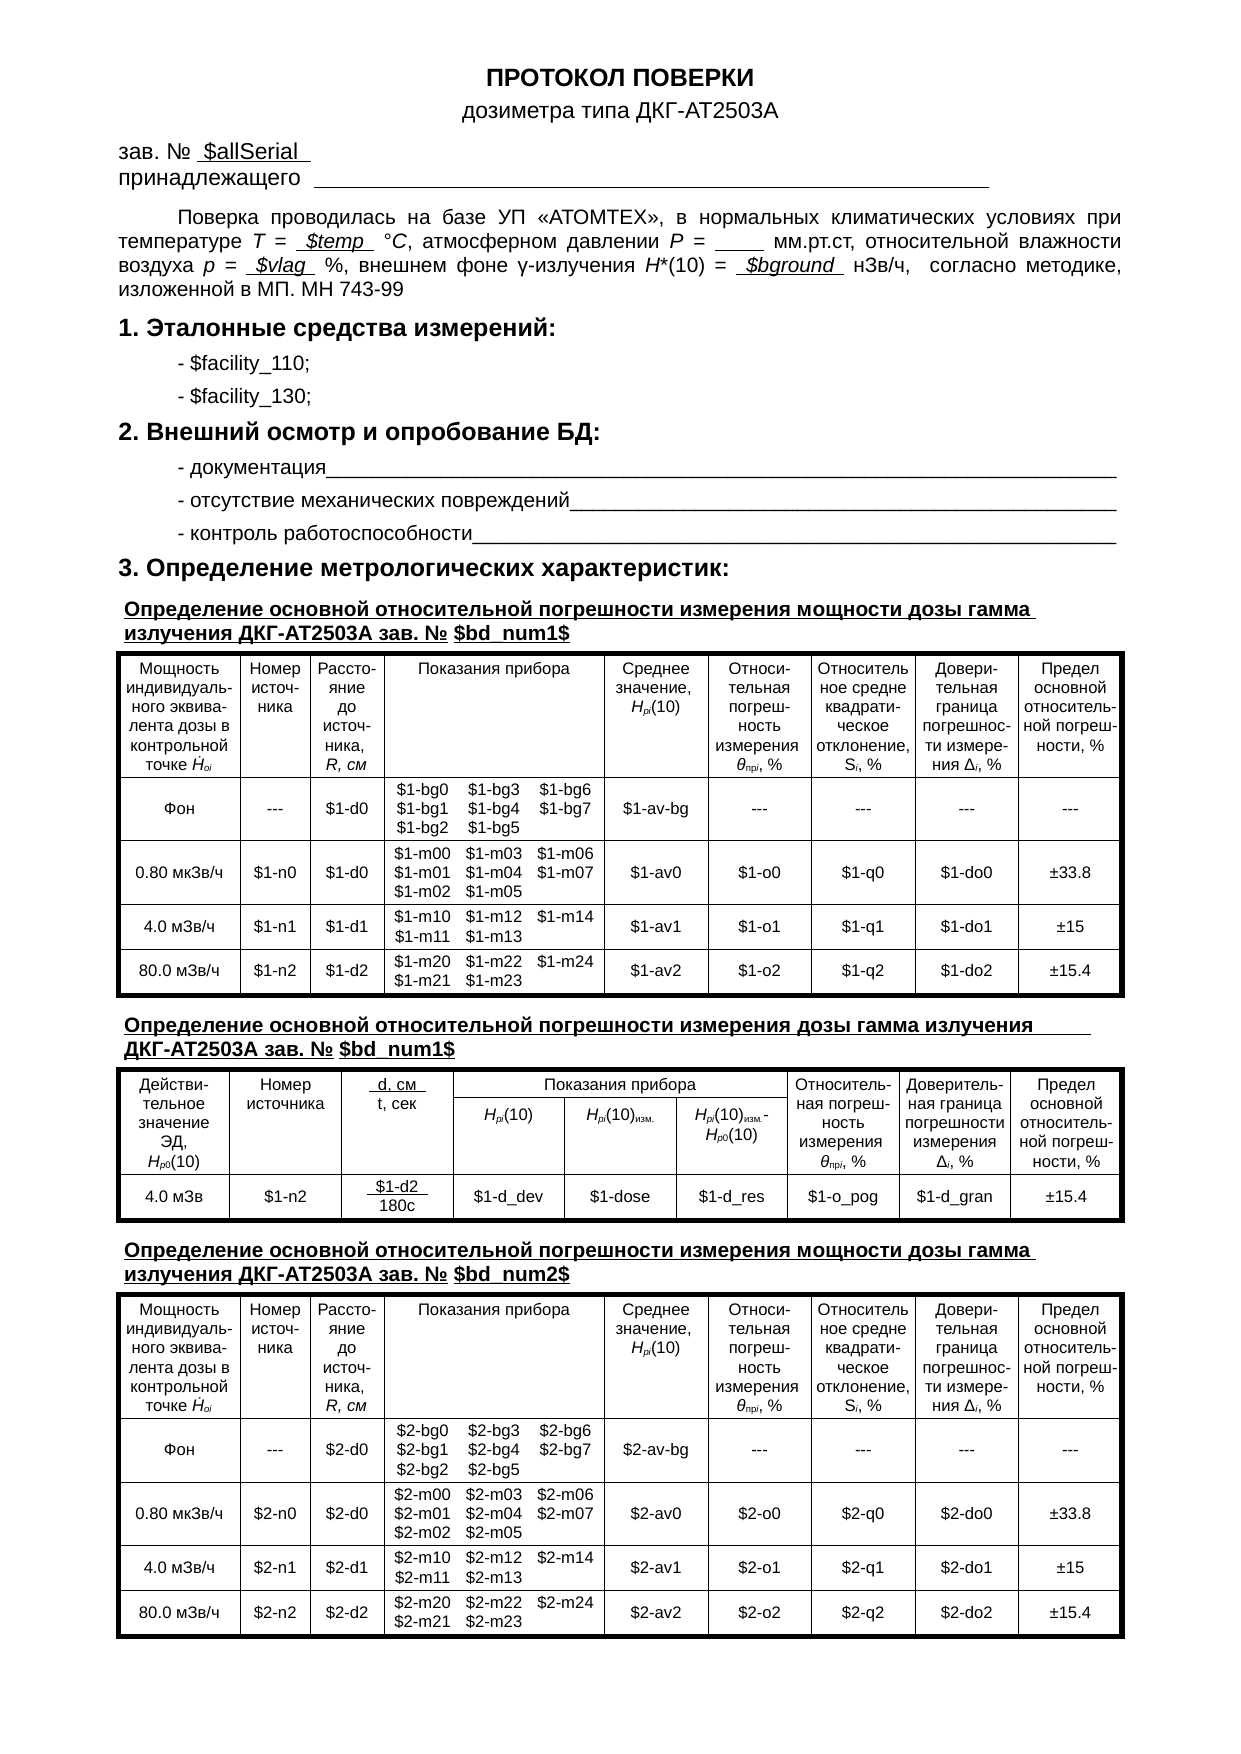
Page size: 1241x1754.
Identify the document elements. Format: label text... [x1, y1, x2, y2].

table_cell $1-q2 [812, 950, 915, 993]
table_cell $2-o0 [709, 1483, 811, 1545]
table_cell Показания прибора [454, 1072, 787, 1097]
table_cell $1-n0 [241, 841, 310, 904]
table_cell ±33.8 [1019, 1483, 1119, 1545]
text 2. Внешний осмотр и опробование БД: [118, 417, 1122, 446]
table_cell $1-n2 [230, 1175, 341, 1218]
table_cell ±15.4 [1019, 1591, 1119, 1634]
table_cell Номер источника [230, 1072, 341, 1174]
table_cell --- [709, 1419, 811, 1482]
table_cell $1-n1 [241, 905, 310, 948]
table_cell Относи-тельная погреш-ность измерения θпрi, % [709, 1297, 811, 1418]
table_cell $2-o2 [709, 1591, 811, 1634]
table_cell $2-m20 $2-m21 $2-m22 $2-m23 $2-m24 [385, 1591, 604, 1634]
table_cell Относи-тельная погреш-ность измерения θпрi, % [709, 656, 811, 777]
table_cell Действи-тельное значение ЭД, Hp0(10) [121, 1072, 229, 1174]
text 3. Определение метрологических характеристик: [118, 553, 1122, 582]
table_header Определение основной относительной погрешности измерения мощности дозы гамма излучения ДКГ-АТ2503A зав. № $bd_num2$ [118, 1223, 1122, 1292]
table_cell $2-n1 [241, 1546, 310, 1590]
text зав. № $allSerial . [118, 138, 1122, 164]
table_cell $2-n2 [241, 1591, 310, 1634]
table_cell $1-d0 [311, 778, 384, 840]
table_cell $2-av0 [605, 1483, 708, 1545]
table_cell $2-d2 [311, 1591, 384, 1634]
table_cell $1-do0 [916, 841, 1018, 904]
table_cell Показания прибора [385, 1297, 604, 1418]
table_cell $2-n0 [241, 1483, 310, 1545]
table_cell $2-o1 [709, 1546, 811, 1590]
table_cell ±15 [1019, 905, 1119, 948]
table_cell Среднее значение, Hpi(10) [605, 1297, 708, 1418]
table_cell $2-av1 [605, 1546, 708, 1590]
table_cell $2-do0 [916, 1483, 1018, 1545]
text - контроль работоспособности [118, 521, 1122, 544]
text - отсутствие механических повреждений [118, 488, 1122, 512]
table_cell 0.80 мкЗв/ч [121, 1483, 240, 1545]
table_cell --- [812, 778, 915, 840]
table_cell $1-m00 $1-m01 $1-m02 $1-m03 $1-m04 $1-m05 $1-m06 $1-m07 [385, 841, 604, 904]
table_cell Довери-тельная граница погрешнос-ти измере-ния Δi, % [916, 1297, 1018, 1418]
table_cell Предел основной относитель-ной погреш-ности, % [1011, 1072, 1119, 1174]
table_cell $1-o1 [709, 905, 811, 948]
table_cell $1-do2 [916, 950, 1018, 993]
table_cell $1-do1 [916, 905, 1018, 948]
table_cell 0.80 мкЗв/ч [121, 841, 240, 904]
table_cell $1-d_res [677, 1175, 787, 1218]
table_cell $1-d_gran [900, 1175, 1010, 1218]
table_cell Hpi(10)изм. [565, 1098, 676, 1174]
table_cell --- [916, 1419, 1018, 1482]
table_cell ±15.4 [1011, 1175, 1119, 1218]
table_cell $1-q0 [812, 841, 915, 904]
table_cell $1-dose [565, 1175, 676, 1218]
table_cell $2-d0 [311, 1483, 384, 1545]
table_cell $2-av-bg [605, 1419, 708, 1482]
table_cell Доверитель-ная граница погрешности измерения Δi, % [900, 1072, 1010, 1174]
table_cell Показания прибора [385, 656, 604, 777]
table_cell ±15.4 [1019, 950, 1119, 993]
table_cell $1-n2 [241, 950, 310, 993]
text 1. Эталонные средства измерений: [118, 313, 1122, 342]
table_cell Мощность индивидуаль-ного эквива-лента дозы в контрольной точке Ḣoi [121, 1297, 240, 1418]
table_cell --- [1019, 778, 1119, 840]
table_cell d, см t, сек [342, 1072, 453, 1174]
table_cell --- [709, 778, 811, 840]
table_cell $2-q2 [812, 1591, 915, 1634]
table_cell Рассто-яние до источ-ника, R, см [311, 656, 384, 777]
table_cell $1-av1 [605, 905, 708, 948]
table_cell Hpi(10) [454, 1098, 564, 1174]
table_cell $1-av2 [605, 950, 708, 993]
table_cell $1-m20 $1-m21 $1-m22 $1-m23 $1-m24 [385, 950, 604, 993]
table_cell $2-av2 [605, 1591, 708, 1634]
table_cell Рассто-яние до источ-ника, R, см [311, 1297, 384, 1418]
table_cell $1-m10 $1-m11 $1-m12 $1-m13 $1-m14 [385, 905, 604, 948]
text дозиметра типа ДКГ-АТ2503A [118, 97, 1122, 124]
table_cell ±15 [1019, 1546, 1119, 1590]
table_cell Среднее значение, Hpi(10) [605, 656, 708, 777]
text - $facility_110; [118, 351, 1122, 375]
table_cell $1-av0 [605, 841, 708, 904]
table_cell $2-bg0 $2-bg1 $2-bg2 $2-bg3 $2-bg4 $2-bg5 $2-bg6 $2-bg7 [385, 1419, 604, 1482]
table_cell $2-d1 [311, 1546, 384, 1590]
table_header Определение основной относительной погрешности измерения дозы гамма излучения ДКГ-АТ2503A зав. № $bd_num1$ [118, 998, 1122, 1067]
table_cell 4.0 мЗв/ч [121, 1546, 240, 1590]
table_cell 4.0 мЗв [121, 1175, 229, 1218]
table_header Определение основной относительной погрешности измерения мощности дозы гамма излучения ДКГ-АТ2503A зав. № $bd_num1$ [118, 582, 1122, 651]
table_cell Номер источ-ника [241, 1297, 310, 1418]
table_cell $1-d1 [311, 905, 384, 948]
table_cell Фон [121, 778, 240, 840]
table_cell $1-av-bg [605, 778, 708, 840]
table_cell $1-o_pog [788, 1175, 899, 1218]
table_cell --- [241, 778, 310, 840]
table_cell --- [812, 1419, 915, 1482]
table_cell Hpi(10)изм.-Hp0(10) [677, 1098, 787, 1174]
table_cell $1-d2 [311, 950, 384, 993]
table_cell Предел основной относитель-ной погреш-ности, % [1019, 1297, 1119, 1418]
table_cell 80.0 мЗв/ч [121, 1591, 240, 1634]
text ПРОТОКОЛ ПОВЕРКИ [118, 62, 1122, 91]
text Поверка проводилась на базе УП «АТОМТЕХ», в нормальных климатических условиях при температуре Т = $temp °С, атмосферном давлении Р = мм.рт.ст, относительной влажности воздуха р = $vlag %, внешнем фоне γ-излучения H*(10) = $bground нЗв/ч, согласно методике, изложенной в МП. МН 743-99 [118, 205, 1122, 301]
table_cell $1-d0 [311, 841, 384, 904]
table_cell Относитель-ная погреш-ность измерения θпрi, % [788, 1072, 899, 1174]
table_cell $2-q1 [812, 1546, 915, 1590]
table_cell $2-d0 [311, 1419, 384, 1482]
table_cell $1-bg0 $1-bg1 $1-bg2 $1-bg3 $1-bg4 $1-bg5 $1-bg6 $1-bg7 [385, 778, 604, 840]
table_cell Довери-тельная граница погрешнос-ти измере-ния Δi, % [916, 656, 1018, 777]
table_cell $2-do1 [916, 1546, 1018, 1590]
table_cell --- [241, 1419, 310, 1482]
table_cell $1-d2 180c [342, 1175, 453, 1218]
table_cell $1-o0 [709, 841, 811, 904]
table_cell $1-d_dev [454, 1175, 564, 1218]
text - документация [118, 455, 1122, 479]
table_cell $2-q0 [812, 1483, 915, 1545]
table_cell $2-do2 [916, 1591, 1018, 1634]
table_cell Относительное средне квадрати-ческое отклонение, Si, % [812, 1297, 915, 1418]
table_cell Номер источ-ника [241, 656, 310, 777]
table_cell Фон [121, 1419, 240, 1482]
table_cell $1-o2 [709, 950, 811, 993]
table_cell 4.0 мЗв/ч [121, 905, 240, 948]
table_cell Предел основной относитель-ной погреш-ности, % [1019, 656, 1119, 777]
text - $facility_130; [118, 384, 1122, 408]
table_cell --- [916, 778, 1018, 840]
table_cell --- [1019, 1419, 1119, 1482]
table_cell $1-q1 [812, 905, 915, 948]
table_cell $2-m00 $2-m01 $2-m02 $2-m03 $2-m04 $2-m05 $2-m06 $2-m07 [385, 1483, 604, 1545]
table_cell Относительное средне квадрати-ческое отклонение, Si, % [812, 656, 915, 777]
table_cell Мощность индивидуаль-ного эквива-лента дозы в контрольной точке Ḣoi [121, 656, 240, 777]
table_cell ±33.8 [1019, 841, 1119, 904]
text принадлежащего . . [118, 164, 1122, 191]
table_cell $2-m10 $2-m11 $2-m12 $2-m13 $2-m14 [385, 1546, 604, 1590]
table_cell 80.0 мЗв/ч [121, 950, 240, 993]
